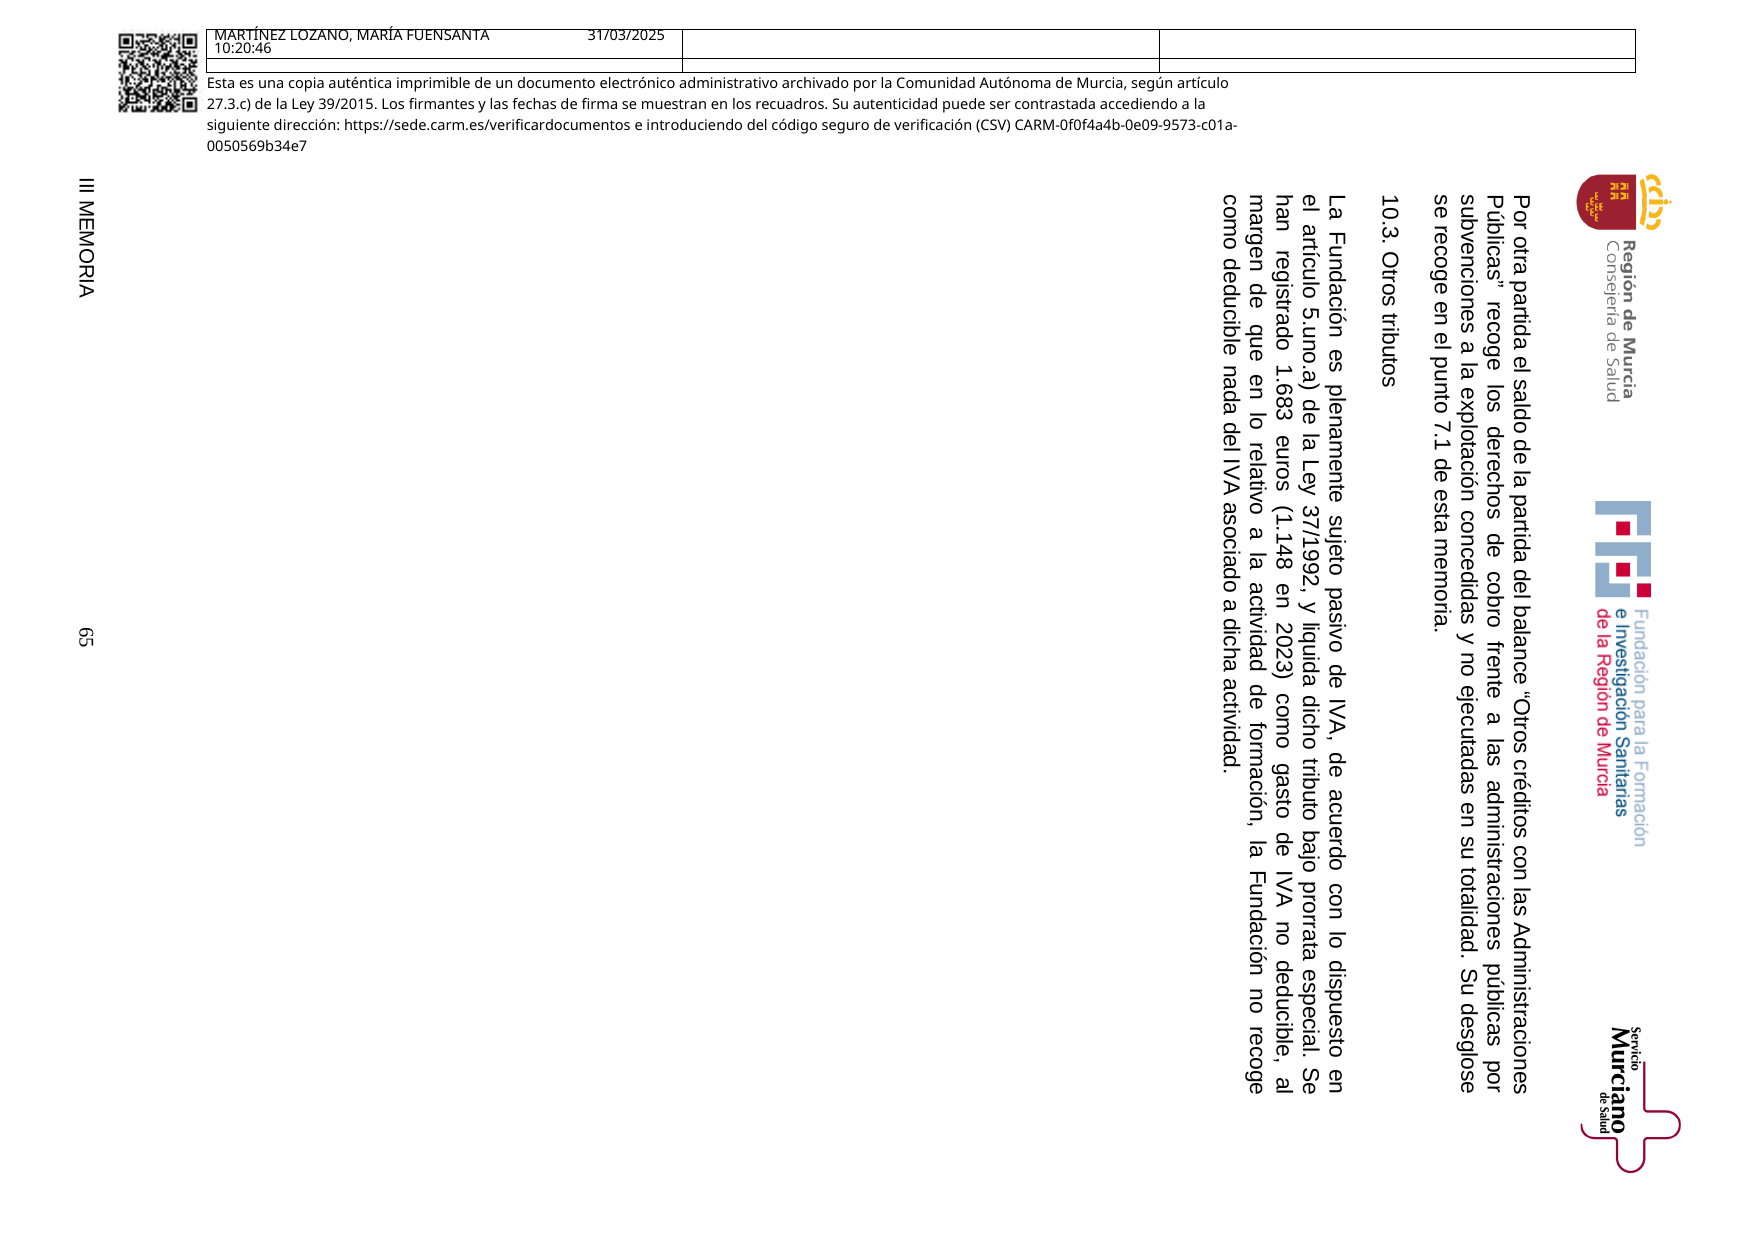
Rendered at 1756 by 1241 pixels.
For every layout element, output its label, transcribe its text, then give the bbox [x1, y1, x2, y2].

table_cell [1160, 59, 1635, 72]
table_header [683, 30, 1159, 58]
table_cell [683, 59, 1159, 72]
text 65 [75, 627, 99, 650]
text Por otra partida el saldo de la partida del balance “Otros créditos con las Administraciones Públicas” recoge los derechos de cobro frente a las administraciones públicas por subvenciones a la explotación concedidas y no ejecutadas en su totalidad. Su desglose se recoge en el punto 7.1 de esta memoria. [1430, 194, 1536, 1095]
table_cell [207, 59, 682, 72]
table_header MARTÍNEZ LOZANO, MARÍA FUENSANTA 31/03/2025 10:20:46 [207, 30, 682, 58]
text III MEMORIA [75, 177, 99, 302]
text 10.3. Otros tributos [1378, 194, 1404, 392]
text La Fundación es plenamente sujeto pasivo de IVA, de acuerdo con lo dispuesto en el artículo 5.uno.a) de la Ley 37/1992, y liquida dicho tributo bajo prorrata especial. Se han registrado 1.683 euros (1.148 en 2023) como gasto de IVA no deducible, al margen de que en lo relativo a la actividad de formación, la Fundación no recoge como deducible nada del IVA asociado a dicha actividad. [1219, 194, 1351, 1096]
table_header [1160, 30, 1635, 58]
text Esta es una copia auténtica imprimible de un documento electrónico administrativo archivado por la Comunidad Autónoma de Murcia, según artículo 27.3.c) de la Ley 39/2015. Los firmantes y las fechas de firma se muestran en los recuadros. Su autenticidad puede ser contrastada accediendo a la siguiente dirección: https://sede.carm.es/verificardocumentos e introduciendo del código seguro de verificación (CSV) CARM-0f0f4a4b-0e09-9573-c01a-0050569b34e7 [207, 73, 1259, 156]
